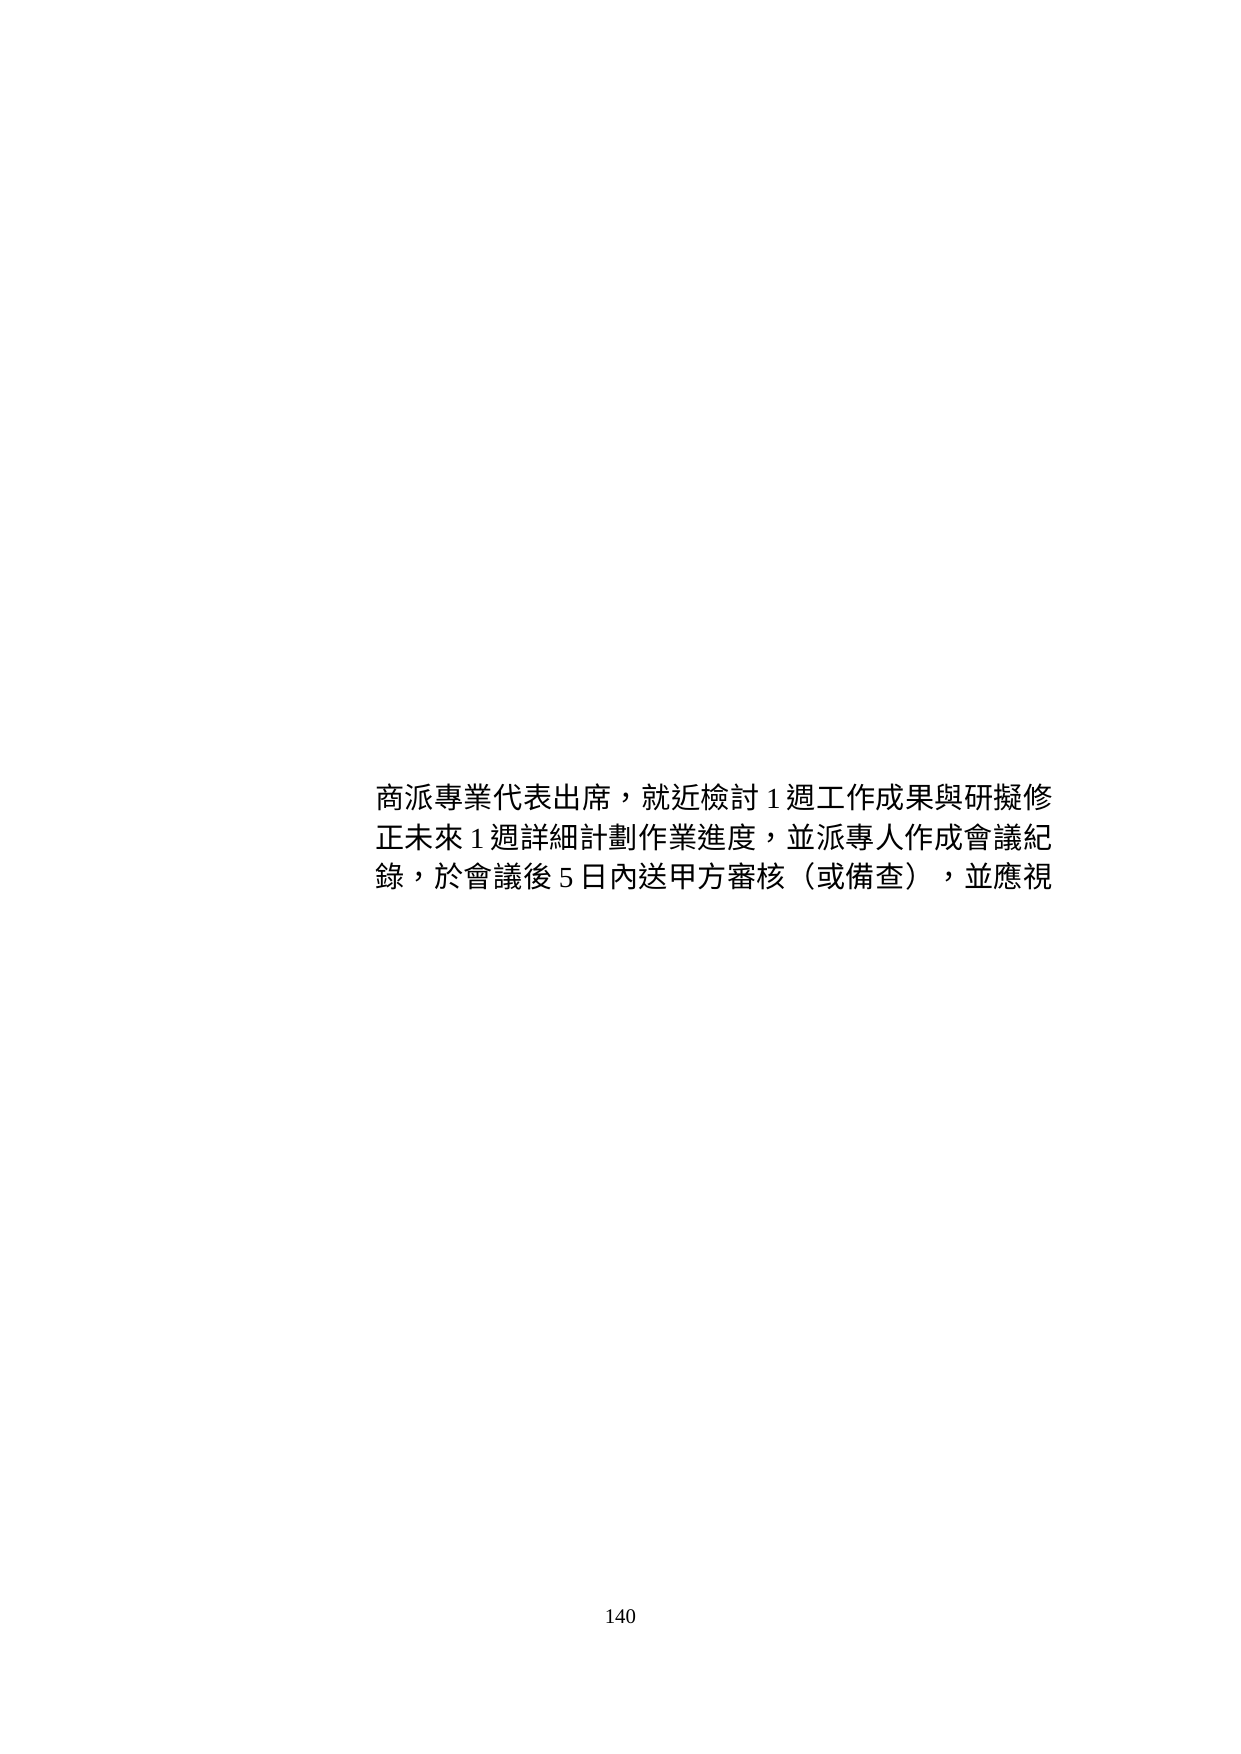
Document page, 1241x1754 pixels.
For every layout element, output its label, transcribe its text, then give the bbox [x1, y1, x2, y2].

text 商派專業代表出席，就近檢討1週工作成果與研擬修正未來1週詳細計劃作業進度，並派專人作成會議紀錄，於會議後5日內送甲方審核（或備查），並應視 [287, 777, 1053, 896]
